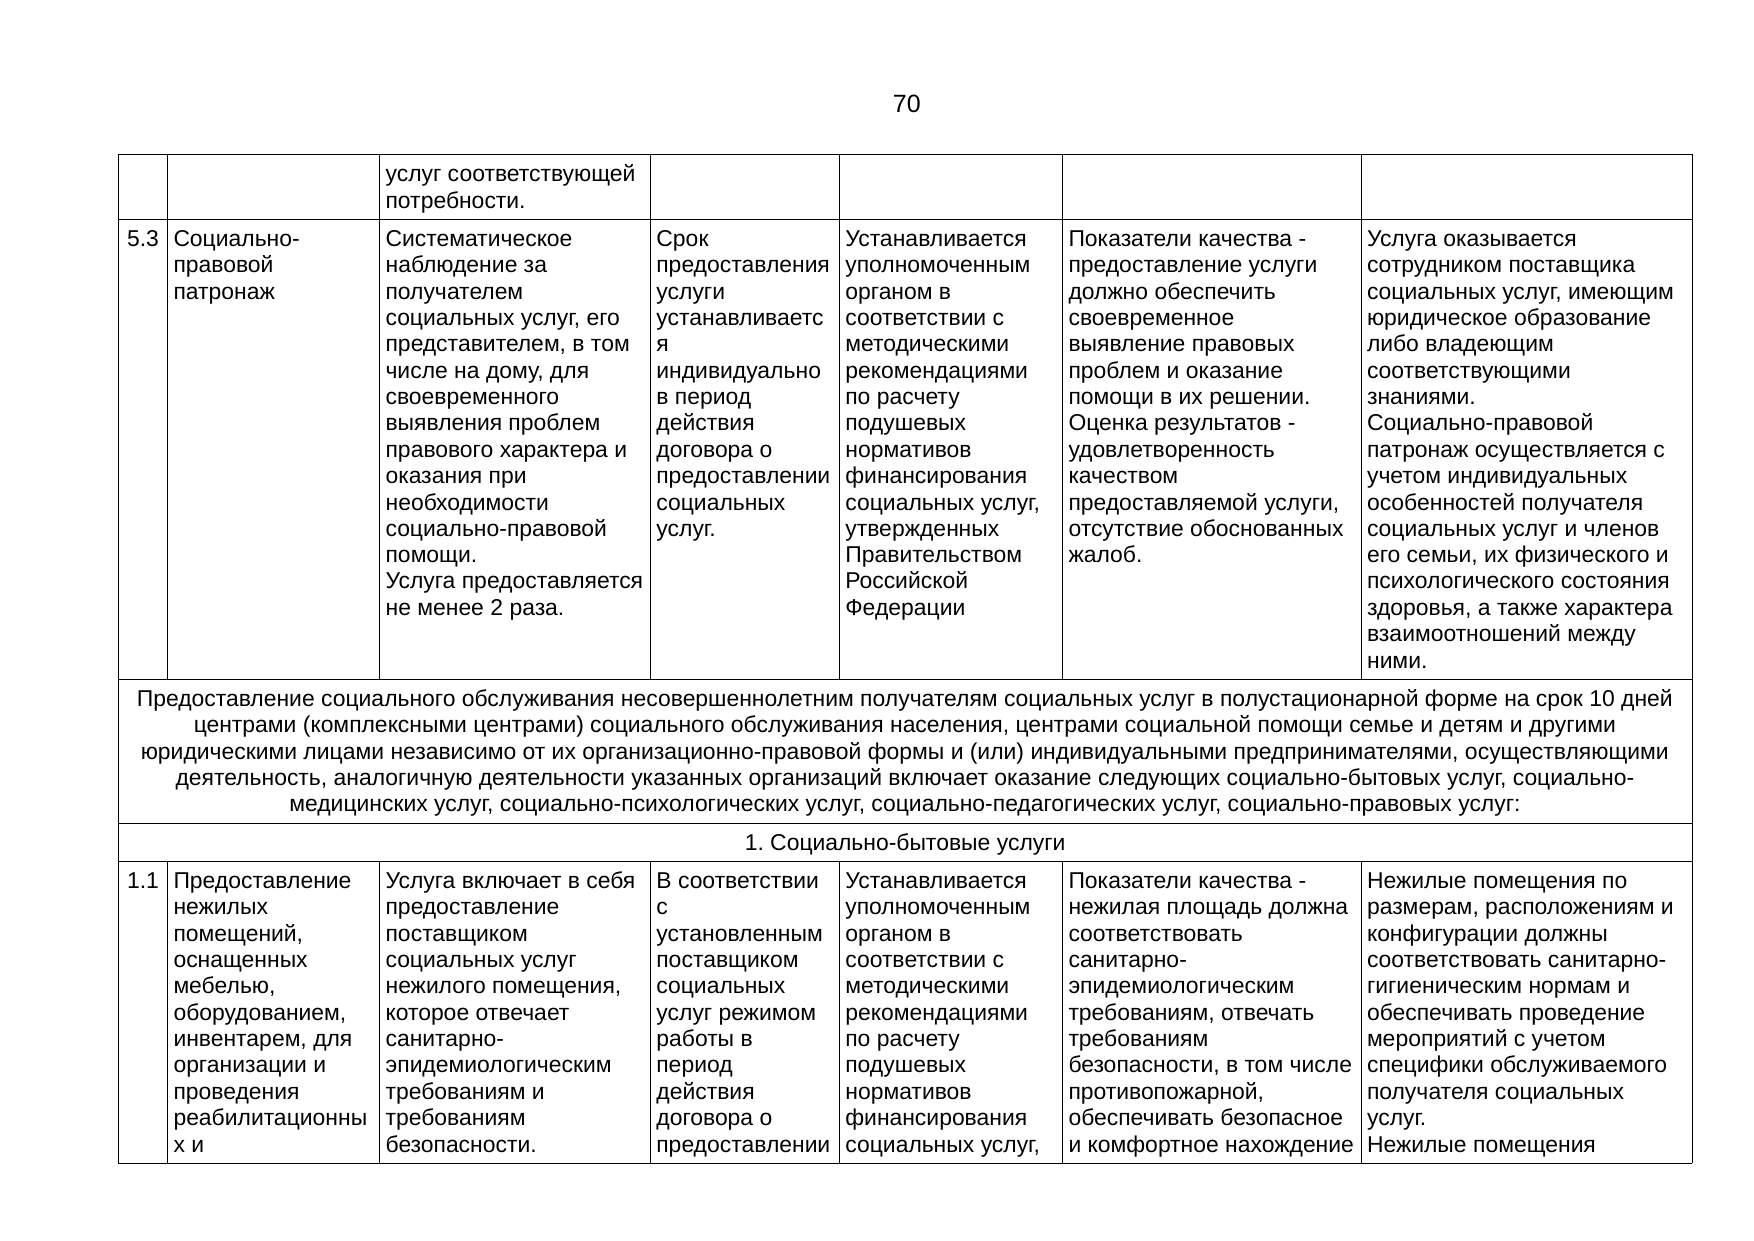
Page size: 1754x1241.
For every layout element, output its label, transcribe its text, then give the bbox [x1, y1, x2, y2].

table_cell услуг соответствующей потребности. [380, 155, 650, 219]
table_cell Показатели качества - нежилая площадь должна соответствовать санитарно-эпидемиологическим требованиям, отвечать требованиям безопасности, в том числе противопожарной, обеспечивать безопасное и комфортное нахождение [1063, 862, 1361, 1163]
table_cell [1063, 155, 1361, 219]
table_cell Услуга включает в себя предоставление поставщиком социальных услуг нежилого помещения, которое отвечает санитарно-эпидемиологическим требованиям и требованиям безопасности. [380, 862, 650, 1163]
table_cell [651, 155, 839, 219]
table_cell Предоставление социального обслуживания несовершеннолетним получателям социальных услуг в полустационарной форме на срок 10 дней центрами (комплексными центрами) социального обслуживания населения, центрами социальной помощи семье и детям и другими юридическими лицами независимо от их организационно-правовой формы и (или) индивидуальными предпринимателями, осуществляющими деятельность, аналогичную деятельности указанных организаций включает оказание следующих социально-бытовых услуг, социально-медицинских услуг, социально-психологических услуг, социально-педагогических услуг, социально-правовых услуг: [119, 680, 1692, 823]
table_cell Социально-правовой патронаж [168, 220, 379, 679]
table_cell Предоставление нежилых помещений, оснащенных мебелью, оборудованием, инвентарем, для организации и проведения реабилитационных и [168, 862, 379, 1163]
table_cell [168, 155, 379, 219]
table_cell Показатели качества - предоставление услуги должно обеспечить своевременное выявление правовых проблем и оказание помощи в их решении. Оценка результатов - удовлетворенность качеством предоставляемой услуги, отсутствие обоснованных жалоб. [1063, 220, 1361, 679]
table_cell 5.3 [119, 220, 167, 679]
table_cell [1362, 155, 1692, 219]
table_cell Устанавливается уполномоченным органом в соответствии с методическими рекомендациями по расчету подушевых нормативов финансирования социальных услуг, [840, 862, 1062, 1163]
table_cell 1. Социально-бытовые услуги [119, 824, 1692, 861]
table_cell Систематическое наблюдение за получателем социальных услуг, его представителем, в том числе на дому, для своевременного выявления проблем правового характера и оказания при необходимости социально-правовой помощи. Услуга предоставляется не менее 2 раза. [380, 220, 650, 679]
table_cell [840, 155, 1062, 219]
table_cell Срок предоставления услуги устанавливается индивидуально в период действия договора о предоставлении социальных услуг. [651, 220, 839, 679]
table_cell Нежилые помещения по размерам, расположениям и конфигурации должны соответствовать санитарно-гигиеническим нормам и обеспечивать проведение мероприятий с учетом специфики обслуживаемого получателя социальных услуг. Нежилые помещения [1362, 862, 1692, 1163]
table_cell Устанавливается уполномоченным органом в соответствии с методическими рекомендациями по расчету подушевых нормативов финансирования социальных услуг, утвержденных Правительством Российской Федерации [840, 220, 1062, 679]
table_cell В соответствии с установленным поставщиком социальных услуг режимом работы в период действия договора о предоставлении [651, 862, 839, 1163]
table_cell 1.1 [119, 862, 167, 1163]
table_cell [119, 155, 167, 219]
table_cell Услуга оказывается сотрудником поставщика социальных услуг, имеющим юридическое образование либо владеющим соответствующими знаниями. Социально-правовой патронаж осуществляется с учетом индивидуальных особенностей получателя социальных услуг и членов его семьи, их физического и психологического состояния здоровья, а также характера взаимоотношений между ними. [1362, 220, 1692, 679]
